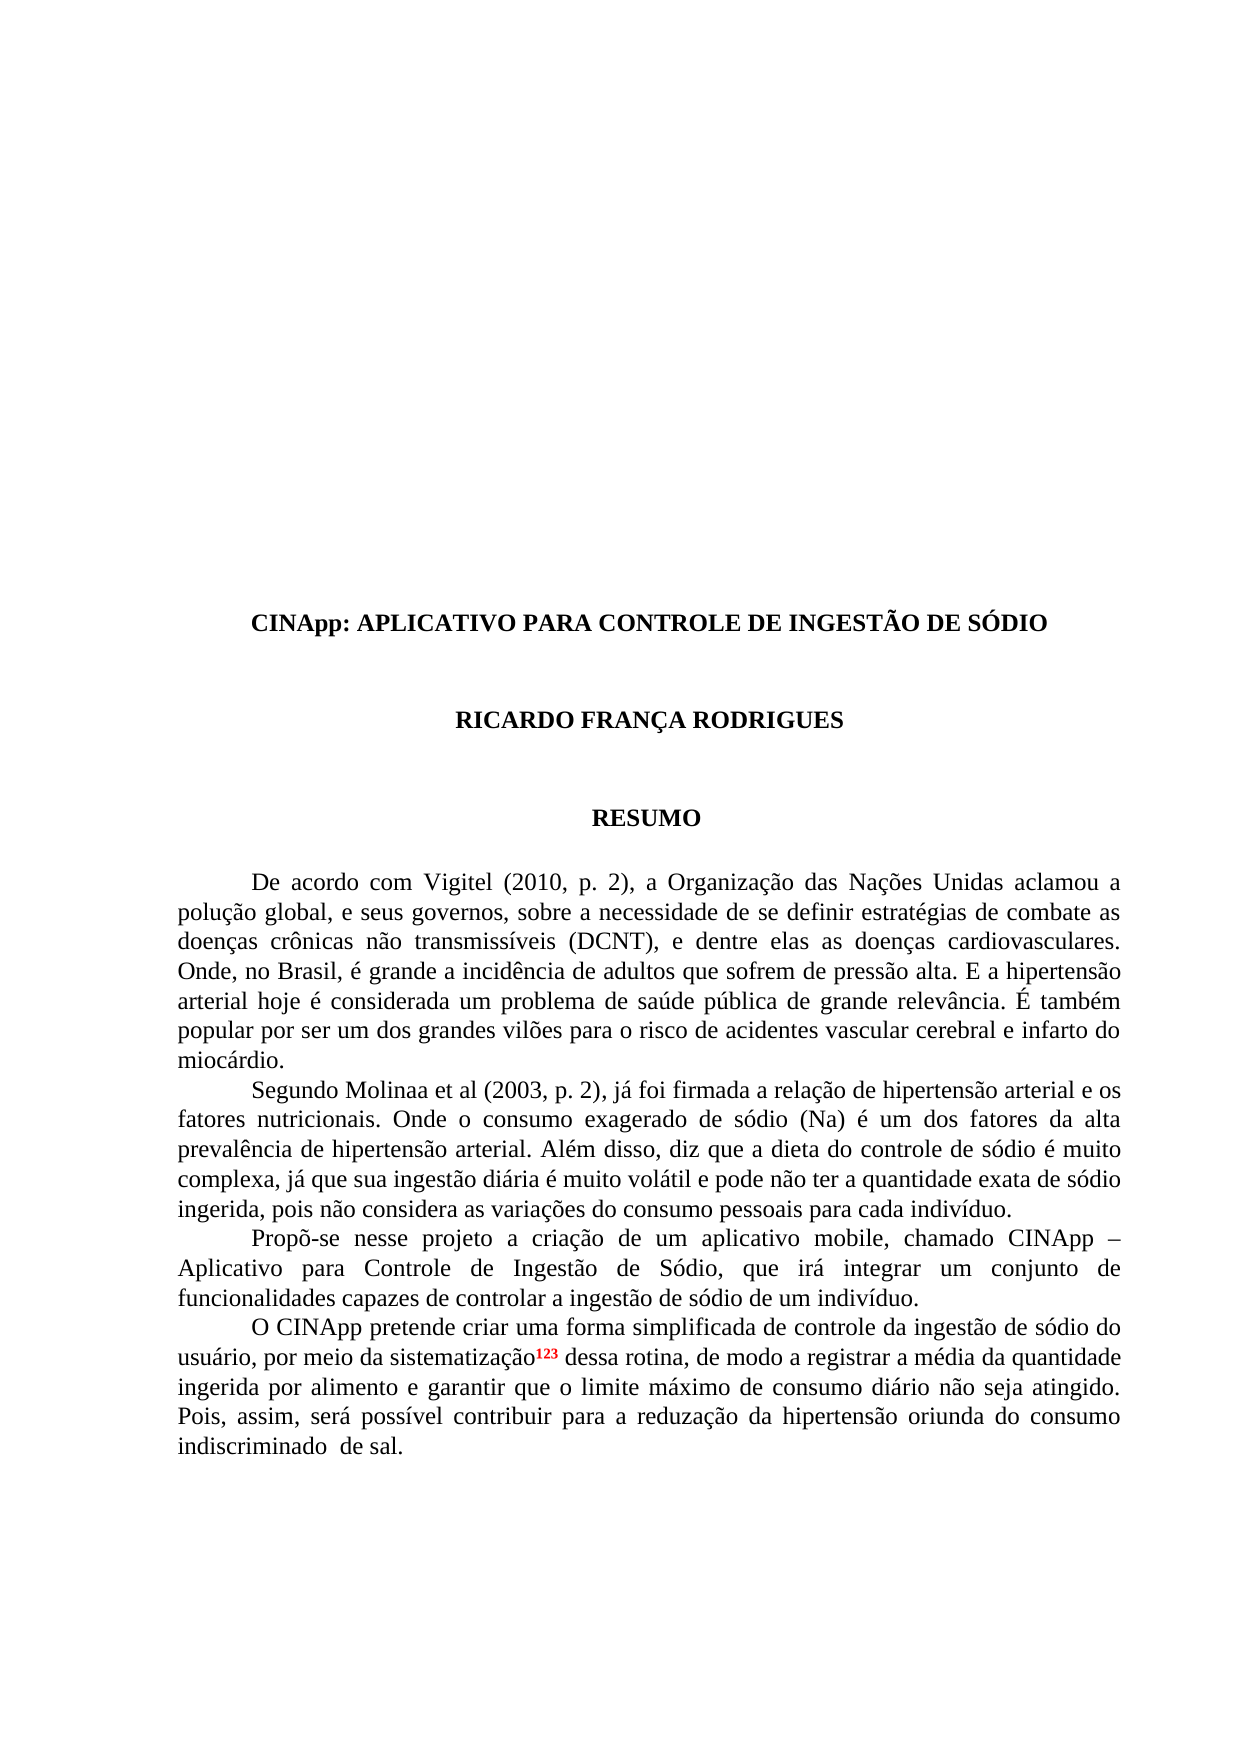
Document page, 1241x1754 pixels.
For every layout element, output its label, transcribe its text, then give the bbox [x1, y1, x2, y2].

text Segundo Molinaa et al (2003, p. 2), já foi firmada a relação de hipertensão arterial e os fatores nutricionais. Onde o consumo exagerado de sódio (Na) é um dos fatores da alta prevalência de hipertensão arterial. Além disso, diz que a dieta do controle de sódio é muito complexa, já que sua ingestão diária é muito volátil e pode não ter a quantidade exata de sódio ingerida, pois não considera as variações do consumo pessoais para cada indivíduo. [177, 1074, 1122, 1222]
text Propõ-se nesse projeto a criação de um aplicativo mobile, chamado CINApp – Aplicativo para Controle de Ingestão de Sódio, que irá integrar um conjunto de funcionalidades capazes de controlar a ingestão de sódio de um indivíduo. [177, 1222, 1122, 1311]
text O CINApp pretende criar uma forma simplificada de controle da ingestão de sódio do usuário, por meio da sistematização¹²³ dessa rotina, de modo a registrar a média da quantidade ingerida por alimento e garantir que o limite máximo de consumo diário não seja atingido. Pois, assim, será possível contribuir para a reduzação da hipertensão oriunda do consumo indiscriminado de sal. [177, 1311, 1122, 1460]
text RESUMO [177, 802, 1122, 832]
text RICARDO FRANÇA RODRIGUES [177, 704, 1122, 734]
text CINApp: APLICATIVO PARA CONTROLE DE INGESTÃO DE SÓDIO [177, 607, 1122, 636]
text De acordo com Vigitel (2010, p. 2), a Organização das Nações Unidas aclamou a polução global, e seus governos, sobre a necessidade de se definir estratégias de combate as doenças crônicas não transmissíveis (DCNT), e dentre elas as doenças cardiovasculares. Onde, no Brasil, é grande a incidência de adultos que sofrem de pressão alta. E a hipertensão arterial hoje é considerada um problema de saúde pública de grande relevância. É também popular por ser um dos grandes vilões para o risco de acidentes vascular cerebral e infarto do miocárdio. [177, 866, 1122, 1074]
